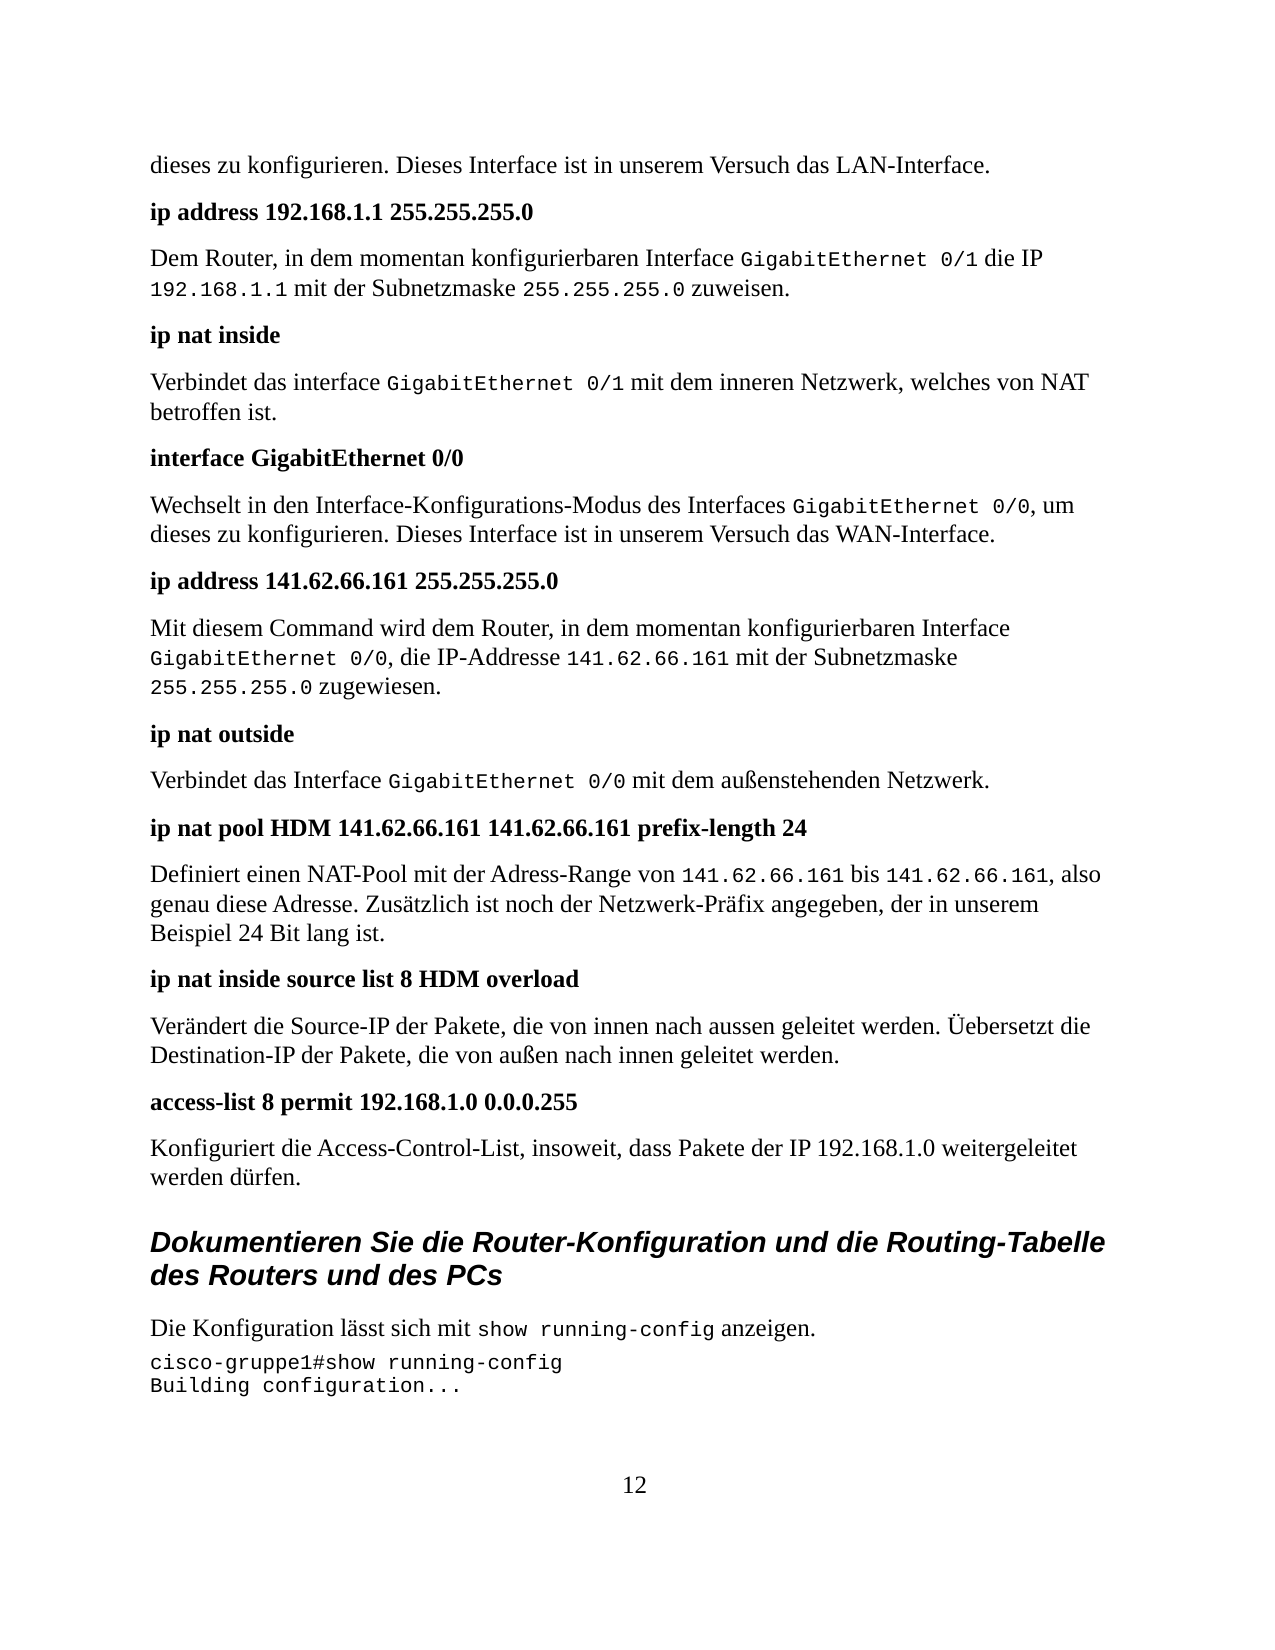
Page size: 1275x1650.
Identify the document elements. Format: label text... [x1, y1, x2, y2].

subtitle Dokumentieren Sie die Router-Konfiguration und die Routing-Tabelle des Routers und des PCs [150, 1225, 1125, 1292]
text cisco-gruppe1#show running-config [150, 1352, 1125, 1376]
text Definiert einen NAT-Pool mit der Adress-Range von 141.62.66.161 bis 141.62.66.161, also genau diese Adresse. Zusätzlich ist noch der Netzwerk-Präfix angegeben, der in unserem Beispiel 24 Bit lang ist. [150, 859, 1125, 947]
text ip nat pool HDM 141.62.66.161 141.62.66.161 prefix-length 24 [150, 813, 1125, 842]
text access-list 8 permit 192.168.1.0 0.0.0.255 [150, 1087, 1125, 1115]
text Verändert die Source-IP der Pakete, die von innen nach aussen geleitet werden. Üebersetzt die Destination-IP der Pakete, die von außen nach innen geleitet werden. [150, 1011, 1125, 1069]
text Die Konfiguration lässt sich mit show running-config anzeigen. [150, 1313, 1125, 1343]
text ip address 192.168.1.1 255.255.255.0 [150, 197, 1125, 225]
text Mit diesem Command wird dem Router, in dem momentan konfigurierbaren Interface GigabitEthernet 0/0, die IP-Addresse 141.62.66.161 mit der Subnetzmaske 255.255.255.0 zugewiesen. [150, 613, 1125, 701]
text Verbindet das Interface GigabitEthernet 0/0 mit dem außenstehenden Netzwerk. [150, 765, 1125, 795]
text Building configuration... [150, 1376, 1125, 1399]
text ip nat outside [150, 719, 1125, 747]
text Verbindet das interface GigabitEthernet 0/1 mit dem inneren Netzwerk, welches von NAT betroffen ist. [150, 367, 1125, 425]
text dieses zu konfigurieren. Dieses Interface ist in unserem Versuch das LAN-Interface. [150, 150, 1125, 179]
text Wechselt in den Interface-Konfigurations-Modus des Interfaces GigabitEthernet 0/0, um dieses zu konfigurieren. Dieses Interface ist in unserem Versuch das WAN-Interface. [150, 490, 1125, 548]
text ip nat inside source list 8 HDM overload [150, 964, 1125, 993]
text Konfiguriert die Access-Control-List, insoweit, dass Pakete der IP 192.168.1.0 weitergeleitet werden dürfen. [150, 1133, 1125, 1191]
text ip address 141.62.66.161 255.255.255.0 [150, 566, 1125, 595]
text interface GigabitEthernet 0/0 [150, 443, 1125, 472]
text Dem Router, in dem momentan konfigurierbaren Interface GigabitEthernet 0/1 die IP 192.168.1.1 mit der Subnetzmaske 255.255.255.0 zuweisen. [150, 243, 1125, 302]
text ip nat inside [150, 320, 1125, 349]
